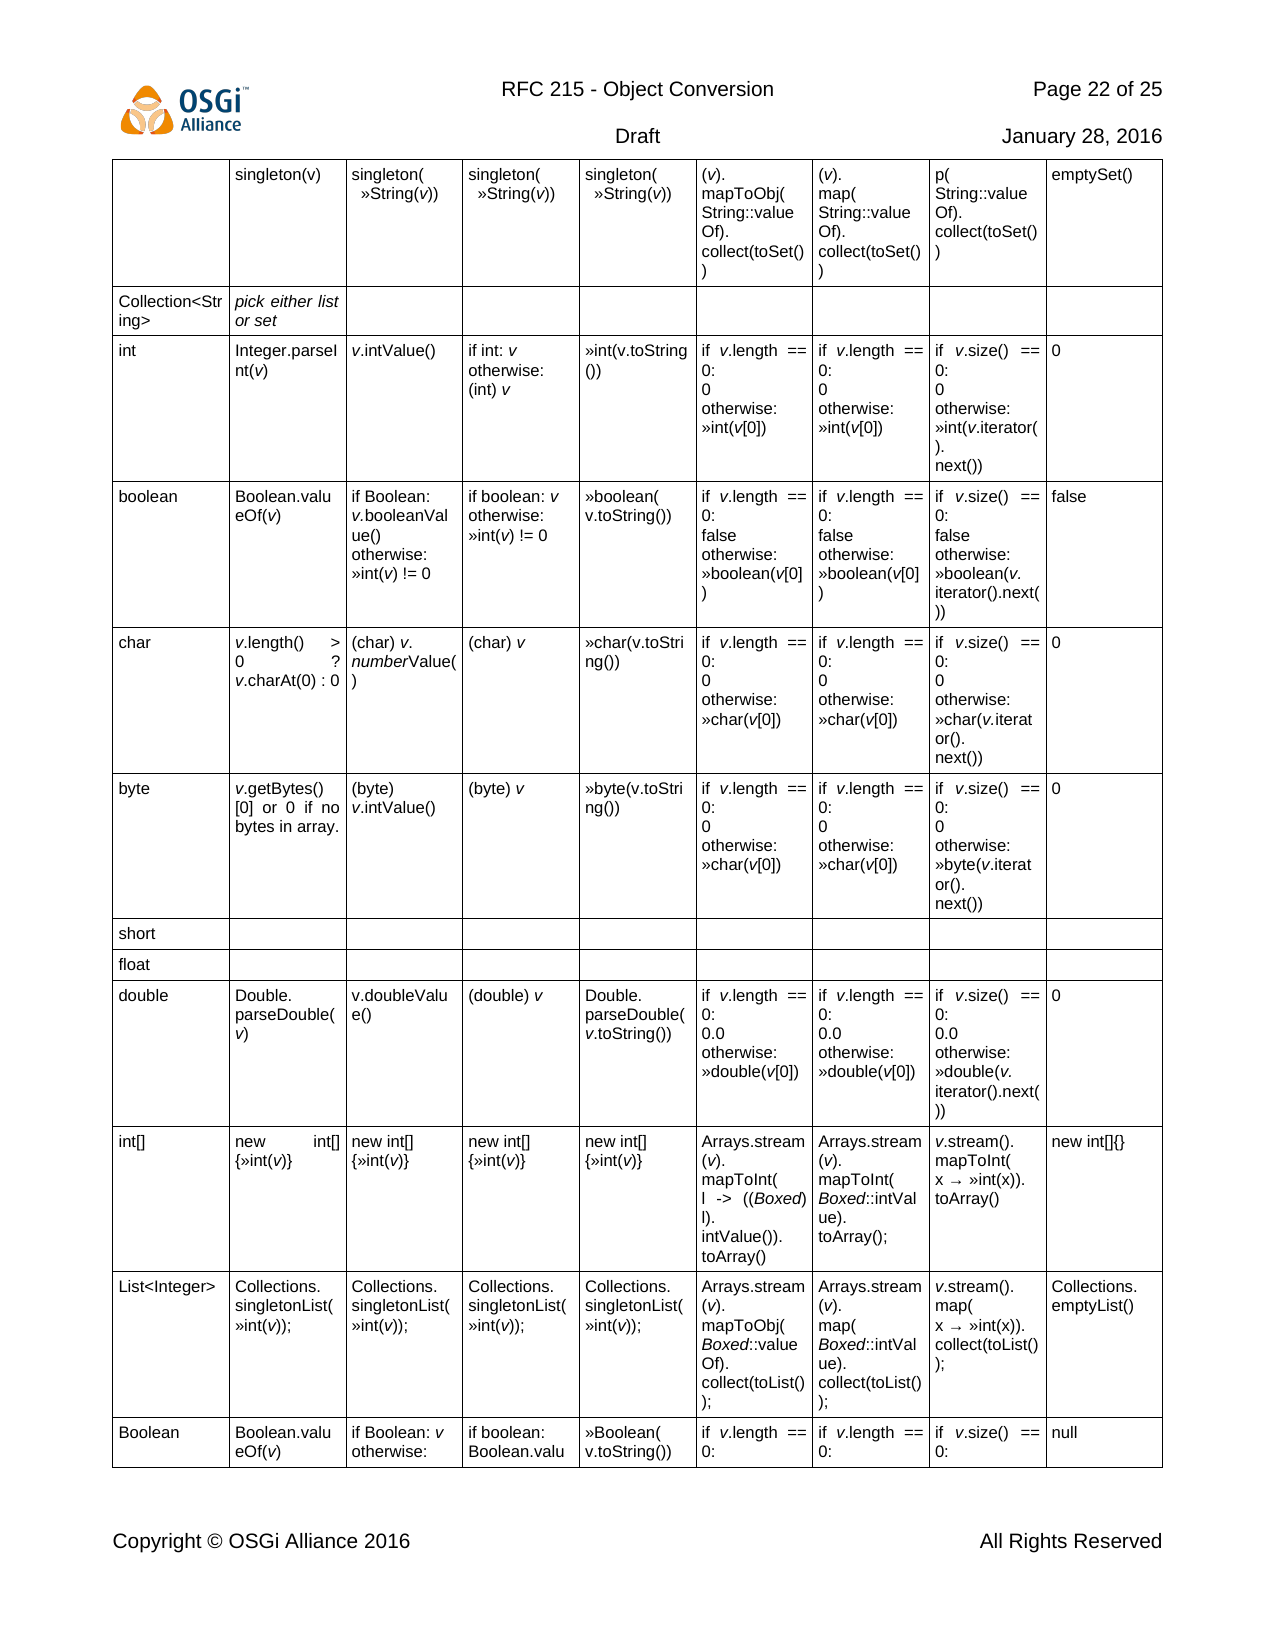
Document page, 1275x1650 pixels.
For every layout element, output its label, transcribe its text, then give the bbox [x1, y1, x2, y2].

table_cell v.intValue() [347, 336, 462, 481]
table_cell [347, 287, 462, 335]
table_cell (char) v [463, 628, 579, 773]
table_cell (byte) v [463, 774, 579, 918]
table_cell 0 [1047, 774, 1162, 918]
table_cell if v.length == 0: 0 otherwise: »int(v[0]) [813, 336, 929, 481]
table_cell if v.length == 0: 0 otherwise: »char(v[0]) [697, 628, 812, 773]
table_cell (double) v [463, 981, 579, 1126]
table_cell false [1047, 482, 1162, 627]
table_cell if v.size() == 0: [930, 1418, 1046, 1467]
table_cell [813, 950, 929, 980]
table_cell v.length() > 0 ? v.charAt(0) : 0 [230, 628, 346, 773]
table_cell if boolean: v otherwise: »int(v) != 0 [463, 482, 579, 627]
table_cell if v.size() == 0: 0.0 otherwise: »double(v. iterator().next()) [930, 981, 1046, 1126]
table_cell [463, 950, 579, 980]
table_cell [347, 950, 462, 980]
table_cell p( String::valueOf). collect(toSet()) [930, 160, 1046, 286]
table_cell [113, 160, 229, 286]
table_cell »boolean( v.toString()) [580, 482, 696, 627]
table_cell null [1047, 1418, 1162, 1467]
table_cell [1047, 919, 1162, 949]
table_cell new int[] {»int(v)} [463, 1127, 579, 1271]
table_cell if v.size() == 0: 0 otherwise: »byte(v.iterator(). next()) [930, 774, 1046, 918]
table_cell (v). mapToObj( String::valueOf). collect(toSet()) [697, 160, 812, 286]
table_cell if Boolean: v.booleanValue() otherwise: »int(v) != 0 [347, 482, 462, 627]
table_cell [230, 919, 346, 949]
table_cell new int[]{} [1047, 1127, 1162, 1271]
table_cell 0 [1047, 336, 1162, 481]
table_cell emptySet() [1047, 160, 1162, 286]
table_cell Integer.parseInt(v) [230, 336, 346, 481]
table_cell Collections. singletonList( »int(v)); [230, 1272, 346, 1417]
table_cell char [113, 628, 229, 773]
table_cell »byte(v.toString()) [580, 774, 696, 918]
table_cell Collection<String> [113, 287, 229, 335]
table_cell pick either list or set [230, 287, 346, 335]
table_cell Boolean.valueOf(v) [230, 482, 346, 627]
table_cell [930, 950, 1046, 980]
table_cell [813, 919, 929, 949]
table_cell [697, 287, 812, 335]
table_cell int[] [113, 1127, 229, 1271]
table_cell (v). map( String::valueOf). collect(toSet()) [813, 160, 929, 286]
table_cell singleton( »String(v)) [463, 160, 579, 286]
table_cell [230, 950, 346, 980]
table_cell Arrays.stream(v). mapToInt( l -> ((Boxed) l). intValue()). toArray() [697, 1127, 812, 1271]
table_cell if v.length == 0: 0.0 otherwise: »double(v[0]) [813, 981, 929, 1126]
table_cell double [113, 981, 229, 1126]
table_cell new int[] {»int(v)} [347, 1127, 462, 1271]
table_cell Boolean.valueOf(v) [230, 1418, 346, 1467]
table_cell Collections. emptyList() [1047, 1272, 1162, 1417]
table_cell [813, 287, 929, 335]
table_cell »int(v.toString()) [580, 336, 696, 481]
table_cell short [113, 919, 229, 949]
table_cell if int: v otherwise: (int) v [463, 336, 579, 481]
table_cell if v.length == 0: false otherwise: »boolean(v[0]) [697, 482, 812, 627]
table_cell [697, 950, 812, 980]
table_cell Arrays.stream(v). mapToObj( Boxed::valueOf). collect(toList()); [697, 1272, 812, 1417]
table_cell Double. parseDouble( v.toString()) [580, 981, 696, 1126]
table_cell if v.length == 0: [813, 1418, 929, 1467]
table_cell [347, 919, 462, 949]
table_cell if v.length == 0: 0 otherwise: »char(v[0]) [813, 774, 929, 918]
table_cell 0 [1047, 981, 1162, 1126]
table_cell [463, 919, 579, 949]
table_cell v.getBytes()[0] or 0 if no bytes in array. [230, 774, 346, 918]
table_cell if v.length == 0: [697, 1418, 812, 1467]
table_cell if v.length == 0: false otherwise: »boolean(v[0]) [813, 482, 929, 627]
table_cell v.stream(). mapToInt( x → »int(x)). toArray() [930, 1127, 1046, 1271]
table_cell singleton( »String(v)) [347, 160, 462, 286]
table_cell if v.length == 0: 0 otherwise: »char(v[0]) [697, 774, 812, 918]
table_cell (byte) v.intValue() [347, 774, 462, 918]
table_cell if Boolean: v otherwise: [347, 1418, 462, 1467]
table_cell »Boolean( v.toString()) [580, 1418, 696, 1467]
table_cell [580, 919, 696, 949]
table_cell if v.length == 0: 0 otherwise: »int(v[0]) [697, 336, 812, 481]
table_cell v.stream(). map( x → »int(x)). collect(toList()); [930, 1272, 1046, 1417]
table_cell [1047, 287, 1162, 335]
table_cell new int[] {»int(v)} [230, 1127, 346, 1271]
table_cell Arrays.stream(v). map( Boxed::intValue). collect(toList()); [813, 1272, 929, 1417]
table_cell boolean [113, 482, 229, 627]
table_cell [697, 919, 812, 949]
table_cell List<Integer> [113, 1272, 229, 1417]
table_cell [463, 287, 579, 335]
table_cell 0 [1047, 628, 1162, 773]
table_cell if v.size() == 0: 0 otherwise: »int(v.iterator(). next()) [930, 336, 1046, 481]
table_cell Collections. singletonList( »int(v)); [463, 1272, 579, 1417]
table_cell Boolean [113, 1418, 229, 1467]
table_cell [580, 287, 696, 335]
table_cell if v.size() == 0: false otherwise: »boolean(v. iterator().next()) [930, 482, 1046, 627]
table_cell [930, 287, 1046, 335]
table_cell byte [113, 774, 229, 918]
table_cell if v.length == 0: 0 otherwise: »char(v[0]) [813, 628, 929, 773]
table_cell v.doubleValue() [347, 981, 462, 1126]
table_cell [930, 919, 1046, 949]
table_cell Arrays.stream(v). mapToInt( Boxed::intValue). toArray(); [813, 1127, 929, 1271]
table_cell »char(v.toString()) [580, 628, 696, 773]
table_cell float [113, 950, 229, 980]
table_cell [580, 950, 696, 980]
table_cell Double. parseDouble(v) [230, 981, 346, 1126]
table_cell Collections. singletonList( »int(v)); [580, 1272, 696, 1417]
table_cell singleton( »String(v)) [580, 160, 696, 286]
table_cell if v.size() == 0: 0 otherwise: »char(v.iterator(). next()) [930, 628, 1046, 773]
picture [113, 78, 257, 142]
table_cell new int[] {»int(v)} [580, 1127, 696, 1271]
table_cell if v.length == 0: 0.0 otherwise: »double(v[0]) [697, 981, 812, 1126]
table_cell Collections. singletonList( »int(v)); [347, 1272, 462, 1417]
table_cell (char) v. numberValue() [347, 628, 462, 773]
table_cell int [113, 336, 229, 481]
table_cell [1047, 950, 1162, 980]
table_cell if boolean: Boolean.valu [463, 1418, 579, 1467]
table_cell singleton(v) [230, 160, 346, 286]
